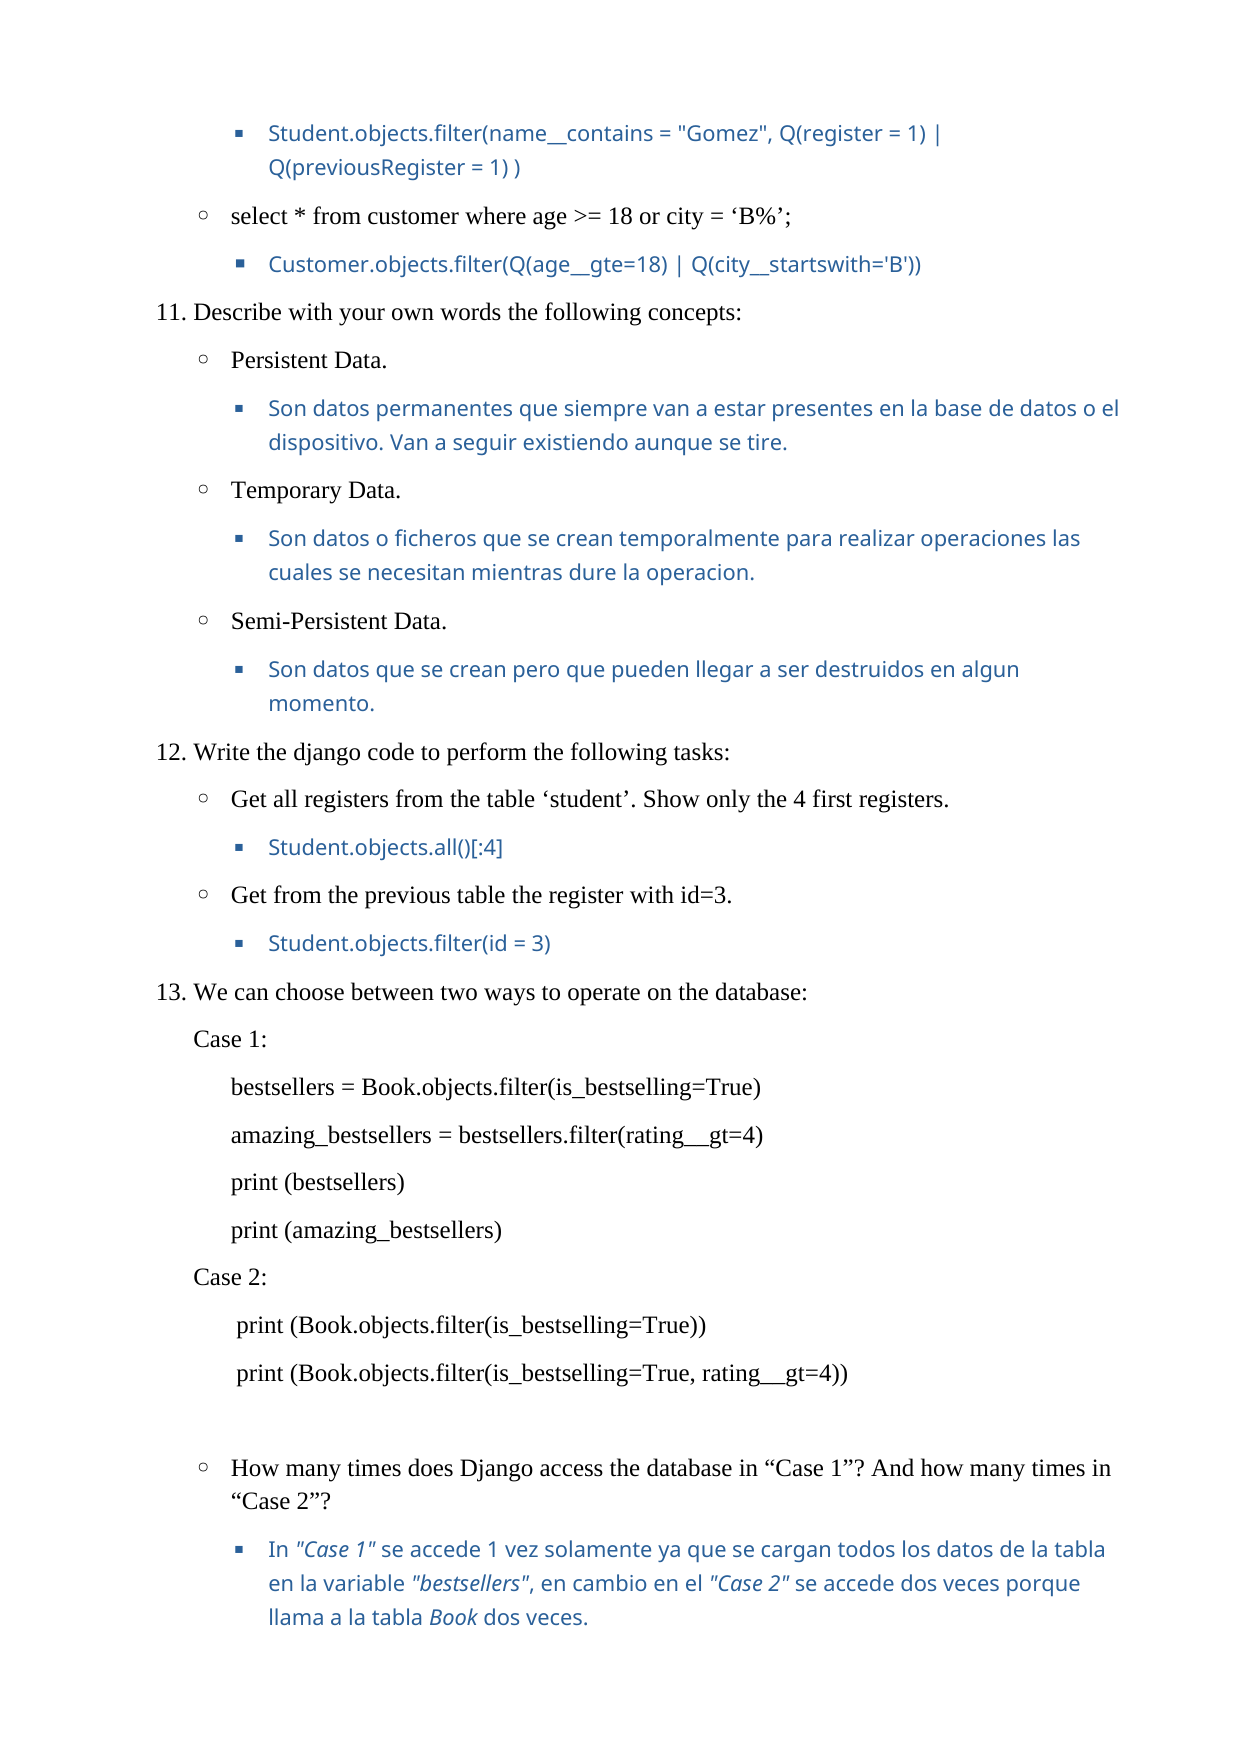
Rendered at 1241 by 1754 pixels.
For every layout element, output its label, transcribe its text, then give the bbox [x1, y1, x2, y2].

list In "Case 1" se accede 1 vez solamente ya que se cargan todos los datos de la tabla en la variable "bestsellers", en cambio en el "Case 2" se accede dos veces porque llama a la tabla Book dos veces. [231, 1533, 1122, 1632]
list Son datos o ficheros que se crean temporalmente para realizar operaciones las cuales se necesitan mientras dure la operacion. [231, 523, 1122, 587]
list select * from customer where age >= 18 or city = ‘B%’; [193, 201, 1122, 230]
list Get from the previous table the register with id=3. [193, 881, 1122, 909]
text print (Book.objects.filter(is_bestselling=True)) [236, 1310, 1122, 1339]
list Persistent Data. [193, 345, 1122, 374]
list Describe with your own words the following concepts: [156, 297, 1122, 326]
list print (amazing_bestsellers) [193, 1215, 1122, 1244]
list Son datos permanentes que siempre van a estar presentes en la base de datos o el dispositivo. Van a seguir existiendo aunque se tire. [231, 393, 1122, 457]
list Student.objects.filter(id = 3) [231, 928, 1122, 958]
list We can choose between two ways to operate on the database: [156, 977, 1122, 1006]
list Write the django code to perform the following tasks: [156, 737, 1122, 765]
list Customer.objects.filter(Q(age__gte=18) | Q(city__startswith='B')) [231, 249, 1122, 278]
list amazing_bestsellers = bestsellers.filter(rating__gt=4) [193, 1120, 1122, 1148]
list bestsellers = Book.objects.filter(is_bestselling=True) [193, 1072, 1122, 1101]
list Student.objects.all()[:4] [231, 832, 1122, 862]
list Case 2: [156, 1262, 1122, 1291]
list Semi-Persistent Data. [193, 606, 1122, 635]
text print (Book.objects.filter(is_bestselling=True, rating__gt=4)) [236, 1358, 1122, 1386]
list How many times does Django access the database in “Case 1”? And how many times in “Case 2”? [193, 1453, 1122, 1515]
list Case 1: [156, 1024, 1122, 1053]
list Son datos que se crean pero que pueden llegar a ser destruidos en algun momento. [231, 654, 1122, 718]
list print (bestsellers) [193, 1167, 1122, 1196]
list Get all registers from the table ‘student’. Show only the 4 first registers. [193, 784, 1122, 813]
list Temporary Data. [193, 476, 1122, 504]
list Student.objects.filter(name__contains = "Gomez", Q(register = 1) | Q(previousRegister = 1) ) [231, 118, 1122, 182]
